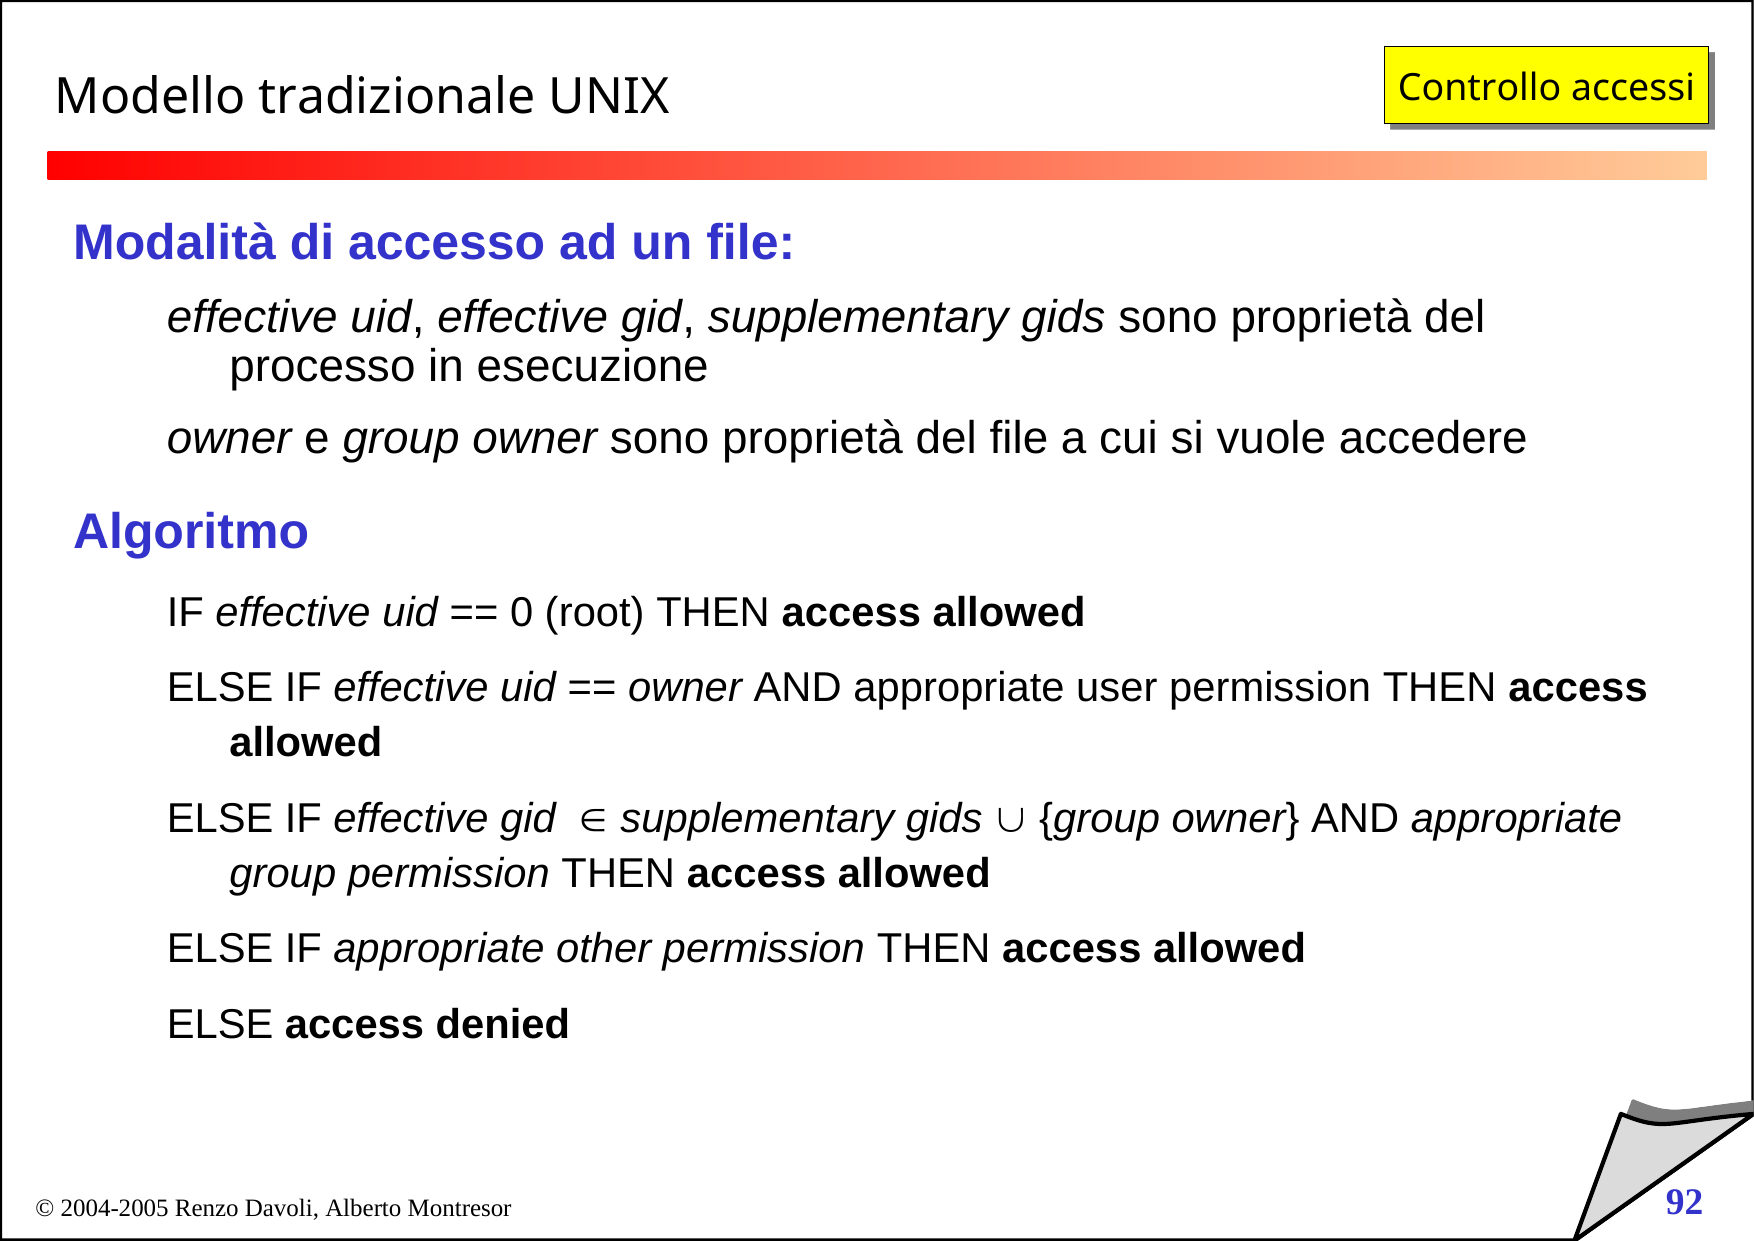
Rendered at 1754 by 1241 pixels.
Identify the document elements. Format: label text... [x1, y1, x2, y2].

list Modalità di accesso ad un file: effective uid, effective gid, supplementary gids sono proprietà del processo in esecuzione owner e group owner sono proprietà del file a cui si vuole accedere Algoritmo IF effective uid == 0 (root) THEN access allowed ELSE IF effective uid == owner AND appropriate user permission THEN access allowed ELSE IF effective gid  supplementary gids  {group owner} AND appropriate group permission THEN access allowed ELSE IF appropriate other permission THEN access allowed ELSE access denied [58, 206, 1695, 1204]
title Modello tradizionale UNIX [40, 48, 1713, 145]
text_box Controllo accessi [1384, 46, 1709, 124]
